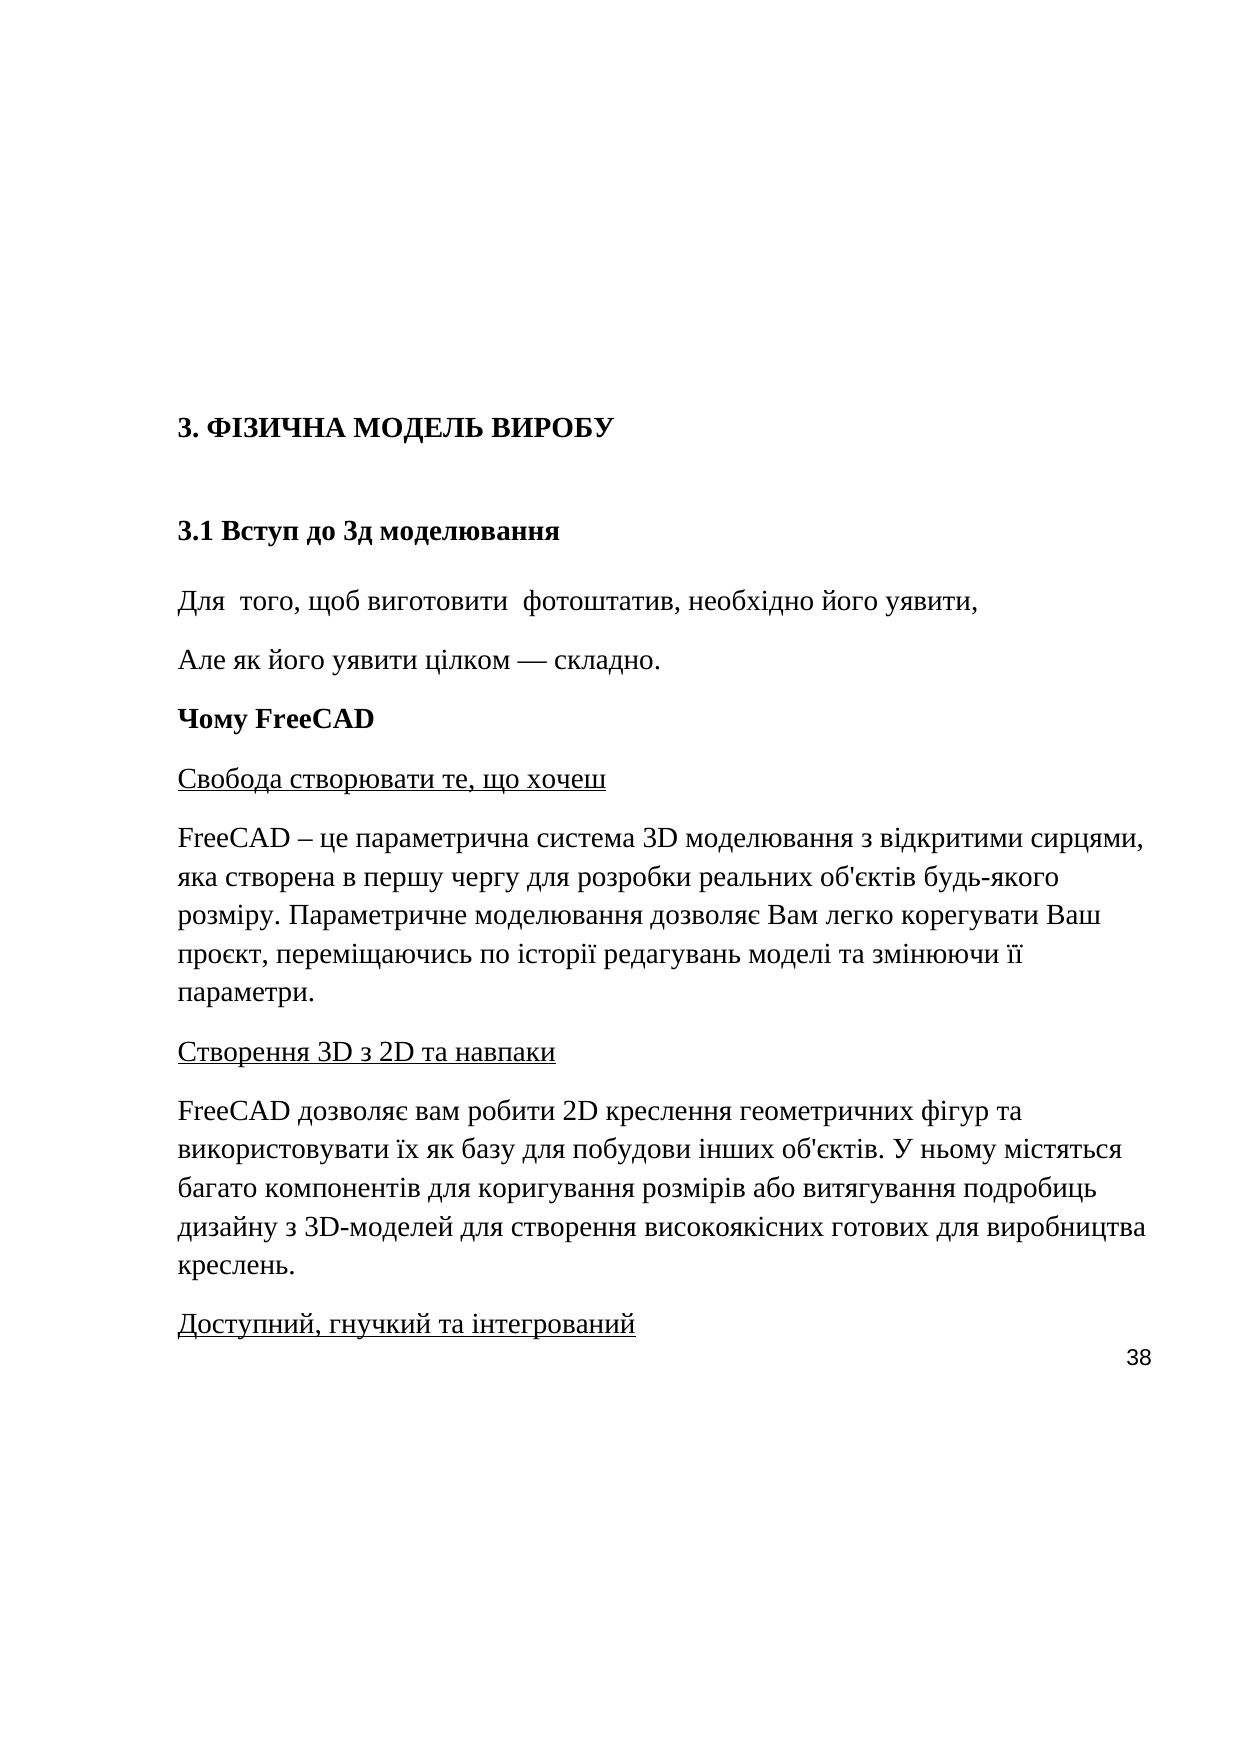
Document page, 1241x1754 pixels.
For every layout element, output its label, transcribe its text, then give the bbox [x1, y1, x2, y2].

text FreeCAD дозволяє вам робити 2D креслення геометричних фігур та використовувати їх як базу для побудови інших об'єктів. У ньому містяться багато компонентів для коригування розмірів або витягування подробиць дизайну з 3D-моделей для створення високоякісних готових для виробництва креслень. [177, 1093, 1152, 1281]
text FreeCAD – це параметрична система 3D моделювання з відкритими сирцями, яка створена в першу чергу для розробки реальних об'єктів будь-якого розміру. Параметричне моделювання дозволяє Вам легко корегувати Ваш проєкт, переміщаючись по історії редагувань моделі та змінюючи її параметри. [177, 820, 1152, 1008]
text Свобода створювати те, що хочеш [177, 761, 1152, 794]
text Але як його уявити цілком — складно. [177, 642, 1152, 676]
text Доступний, гнучкий та інтегрований [177, 1307, 1152, 1340]
text 3. ФІЗИЧНА МОДЕЛЬ ВИРОБУ [177, 410, 1152, 443]
text Створення 3D з 2D та навпаки [177, 1034, 1152, 1067]
text 3.1 Вступ до 3д моделювання [177, 513, 1152, 546]
text Чому FreeCAD [177, 701, 1152, 735]
text Для того, щоб виготовити фотоштатив, необхідно його уявити, [177, 583, 1152, 616]
